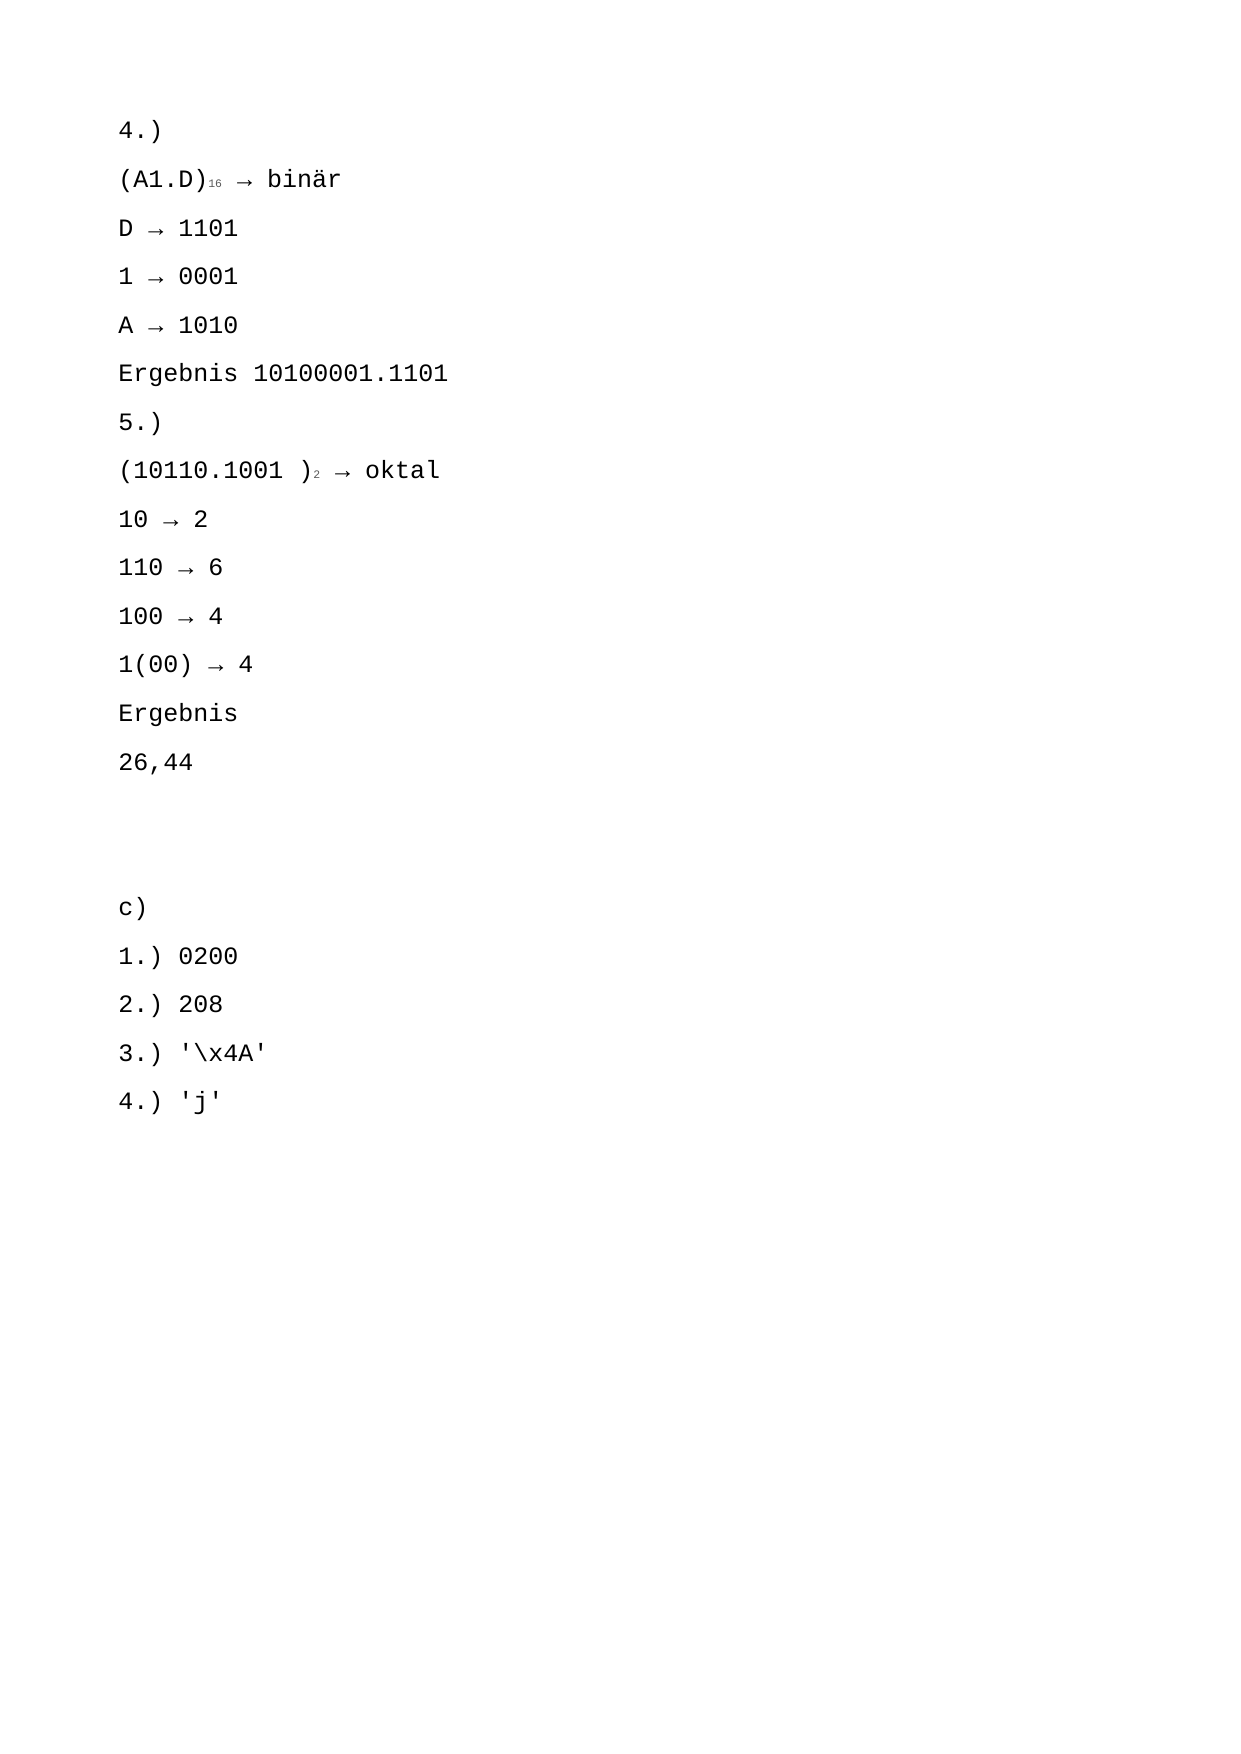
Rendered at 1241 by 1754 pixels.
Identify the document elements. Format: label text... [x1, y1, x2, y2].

text Ergebnis 10100001.1101 [118, 361, 1122, 389]
text 100 → 4 [118, 603, 1122, 632]
text c) [118, 895, 1122, 923]
text 1.) 0200 [118, 943, 1122, 972]
text 2.) 208 [118, 992, 1122, 1020]
text D → 1101 [118, 215, 1122, 243]
text 5.) [118, 409, 1122, 438]
text Ergebnis [118, 701, 1122, 729]
text 1(00) → 4 [118, 652, 1122, 680]
text (10110.1001 )2 → oktal [118, 458, 1122, 486]
text 3.) '\x4A' [118, 1040, 1122, 1069]
text 10 → 2 [118, 506, 1122, 535]
text 110 → 6 [118, 555, 1122, 583]
text 26,44 [118, 749, 1122, 777]
text (A1.D)16 → binär [118, 167, 1122, 195]
text 1 → 0001 [118, 264, 1122, 292]
text 4.) [118, 118, 1122, 146]
text 4.) 'j' [118, 1089, 1122, 1117]
text A → 1010 [118, 312, 1122, 341]
